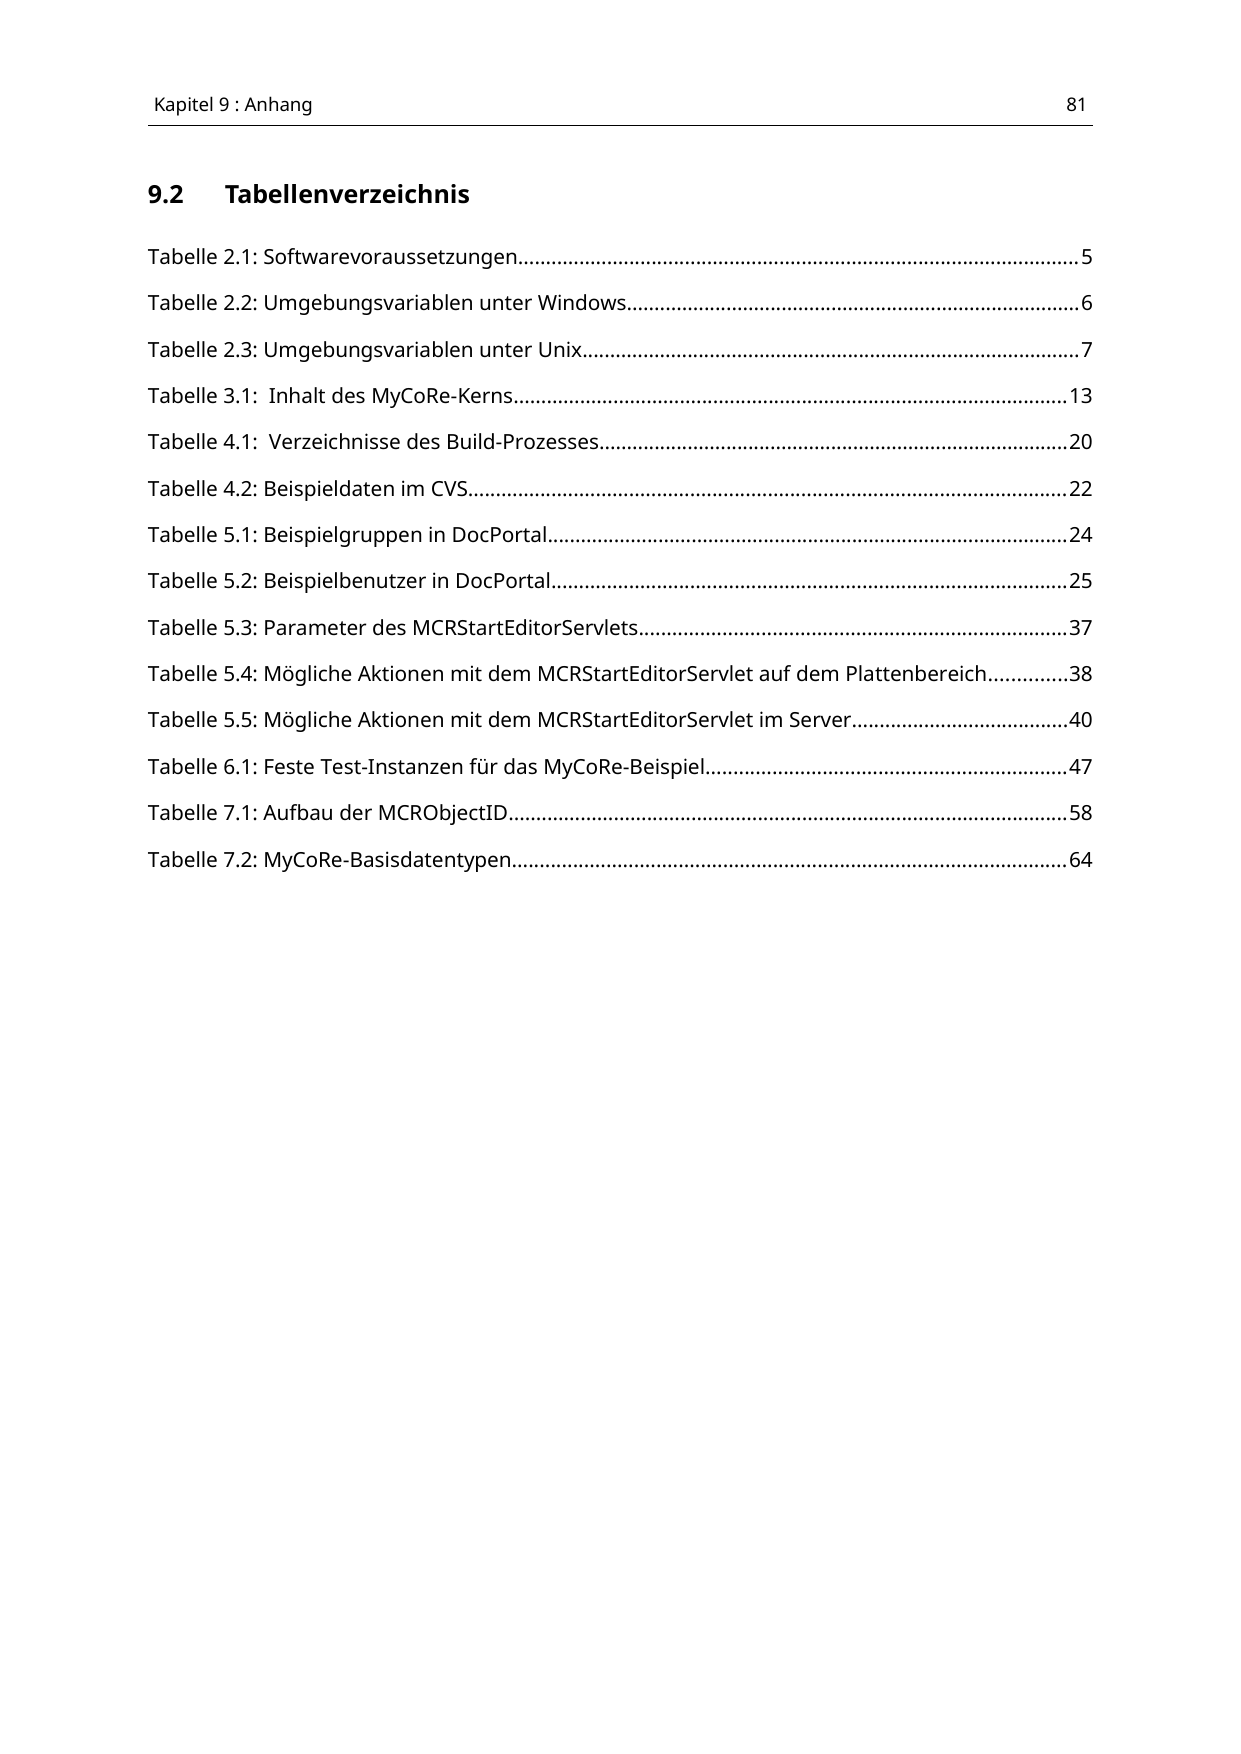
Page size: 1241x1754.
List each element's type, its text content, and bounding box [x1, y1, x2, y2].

text Tabelle 6.1: Feste Test-Instanzen für das MyCoRe-Beispiel 47 [148, 752, 1092, 780]
text Tabelle 4.2: Beispieldaten im CVS 22 [148, 474, 1092, 502]
text Tabelle 3.1: Inhalt des MyCoRe-Kerns 13 [148, 381, 1092, 409]
text Tabelle 5.1: Beispielgruppen in DocPortal 24 [148, 520, 1092, 548]
text Tabelle 5.5: Mögliche Aktionen mit dem MCRStartEditorServlet im Server 40 [148, 706, 1092, 734]
text Tabelle 5.2: Beispielbenutzer in DocPortal 25 [148, 567, 1092, 595]
text Tabelle 2.1: Softwarevoraussetzungen 5 [148, 242, 1092, 270]
text Tabelle 4.1: Verzeichnisse des Build-Prozesses 20 [148, 427, 1092, 456]
text Tabelle 7.1: Aufbau der MCRObjectID 58 [148, 798, 1092, 827]
text Tabelle 2.2: Umgebungsvariablen unter Windows 6 [148, 288, 1092, 317]
text Tabelle 7.2: MyCoRe-Basisdatentypen 64 [148, 845, 1092, 873]
text Tabelle 5.3: Parameter des MCRStartEditorServlets 37 [148, 613, 1092, 641]
text Tabelle 2.3: Umgebungsvariablen unter Unix 7 [148, 335, 1092, 363]
text Tabelle 5.4: Mögliche Aktionen mit dem MCRStartEditorServlet auf dem Plattenbereich 38 [148, 659, 1092, 687]
subtitle Tabellenverzeichnis [148, 177, 1092, 211]
